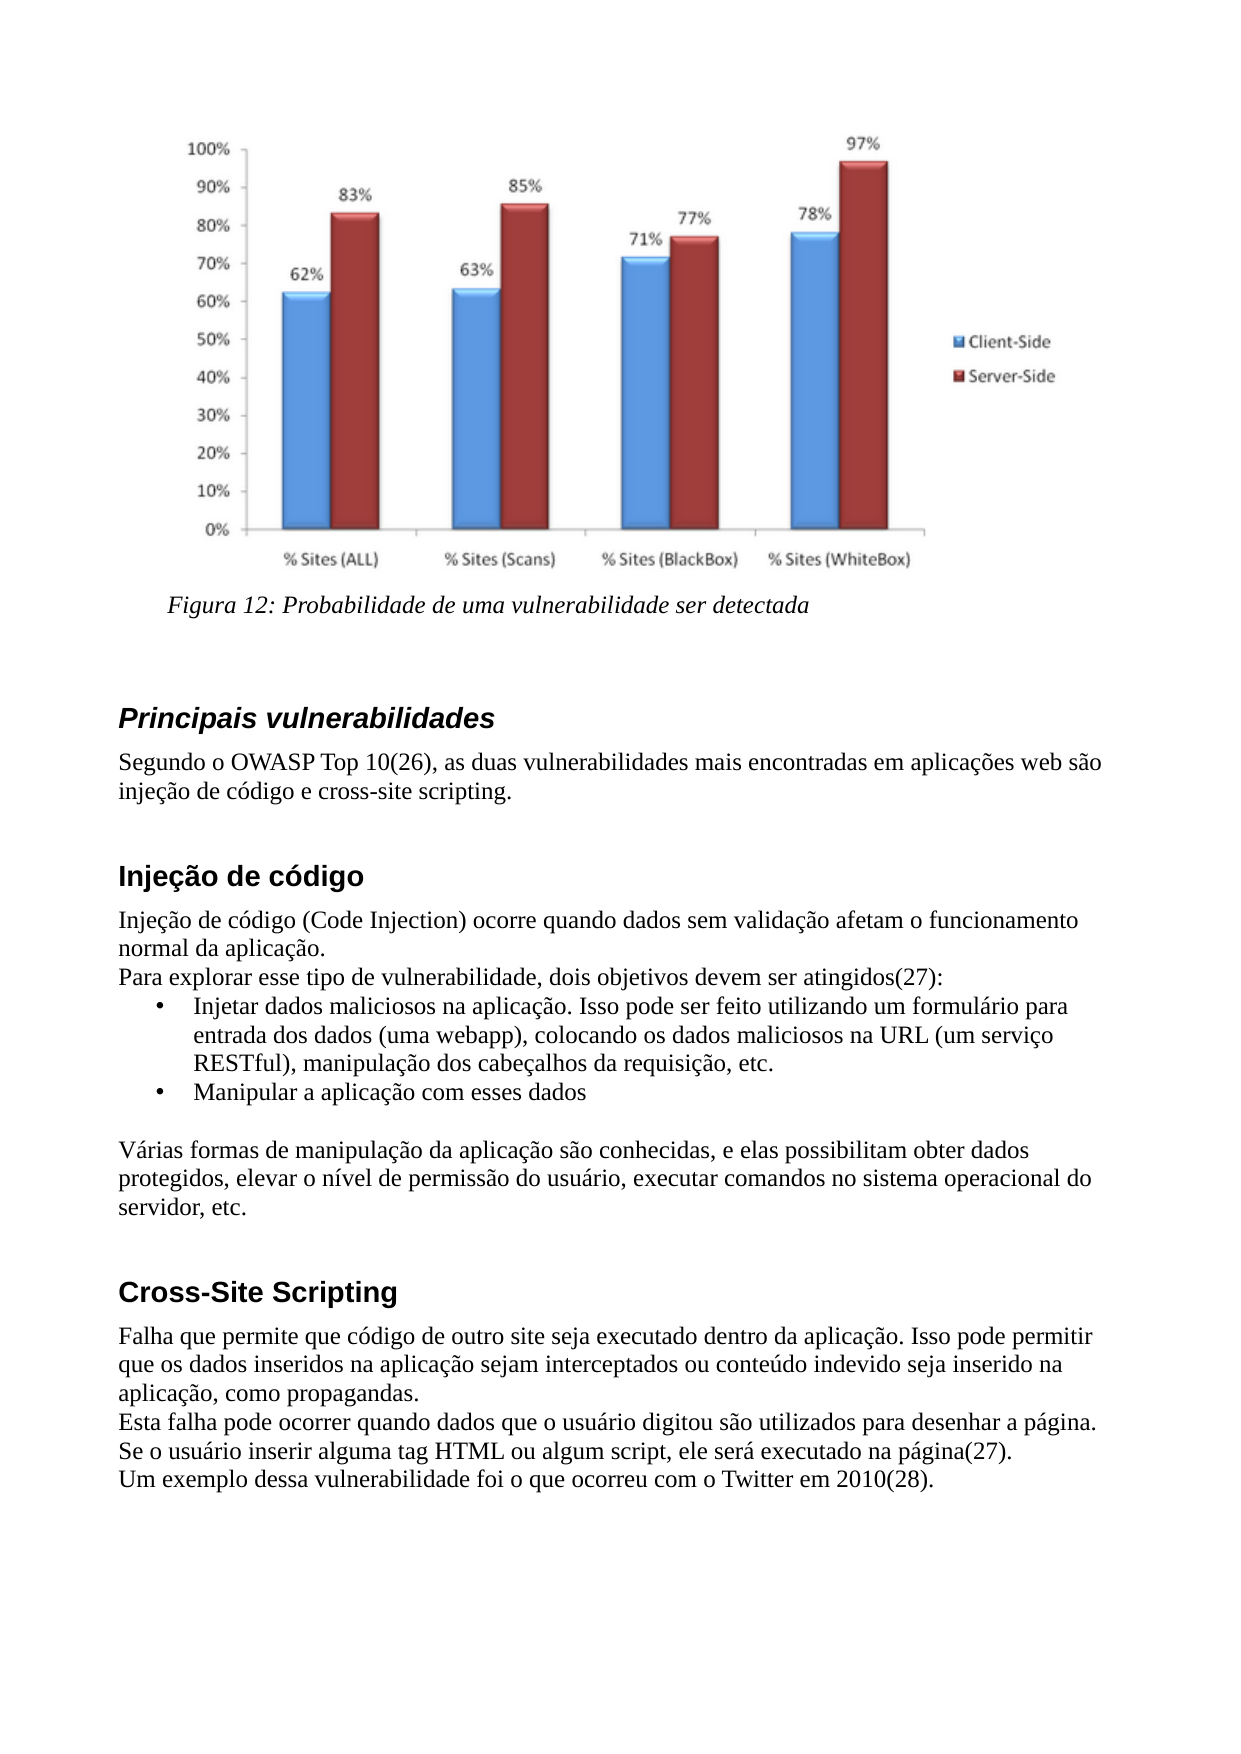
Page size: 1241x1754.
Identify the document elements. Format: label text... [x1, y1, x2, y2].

text Injeção de código (Code Injection) ocorre quando dados sem validação afetam o funcionamento normal da aplicação. [118, 905, 1122, 962]
text Um exemplo dessa vulnerabilidade foi o que ocorreu com o Twitter em 2010(28). [118, 1464, 1122, 1493]
subtitle Injeção de código [118, 859, 1122, 892]
text Falha que permite que código de outro site seja executado dentro da aplicação. Isso pode permitir que os dados inseridos na aplicação sejam interceptados ou conteúdo indevido seja inserido na aplicação, como propagandas. [118, 1321, 1122, 1407]
text Várias formas de manipulação da aplicação são conhecidas, e elas possibilitam obter dados protegidos, elevar o nível de permissão do usuário, executar comandos no sistema operacional do servidor, etc. [118, 1135, 1122, 1221]
text Esta falha pode ocorrer quando dados que o usuário digitou são utilizados para desenhar a página. Se o usuário inserir alguma tag HTML ou algum script, ele será executado na página(27). [118, 1407, 1122, 1464]
subtitle Principais vulnerabilidades [118, 701, 1122, 735]
subtitle Cross-Site Scripting [118, 1275, 1122, 1308]
text Para explorar esse tipo de vulnerabilidade, dois objetivos devem ser atingidos(27): [118, 962, 1122, 991]
text Segundo o OWASP Top 10(26), as duas vulnerabilidades mais encontradas em aplicações web são injeção de código e cross-site scripting. [118, 747, 1122, 805]
list Manipular a aplicação com esses dados [156, 1077, 1122, 1106]
list Injetar dados maliciosos na aplicação. Isso pode ser feito utilizando um formulário para entrada dos dados (uma webapp), colocando os dados maliciosos na URL (um serviço RESTful), manipulação dos cabeçalhos da requisição, etc. [156, 991, 1122, 1077]
text Figura 12: Probabilidade de uma vulnerabilidade ser detectada [167, 591, 1073, 619]
picture [167, 130, 1074, 591]
